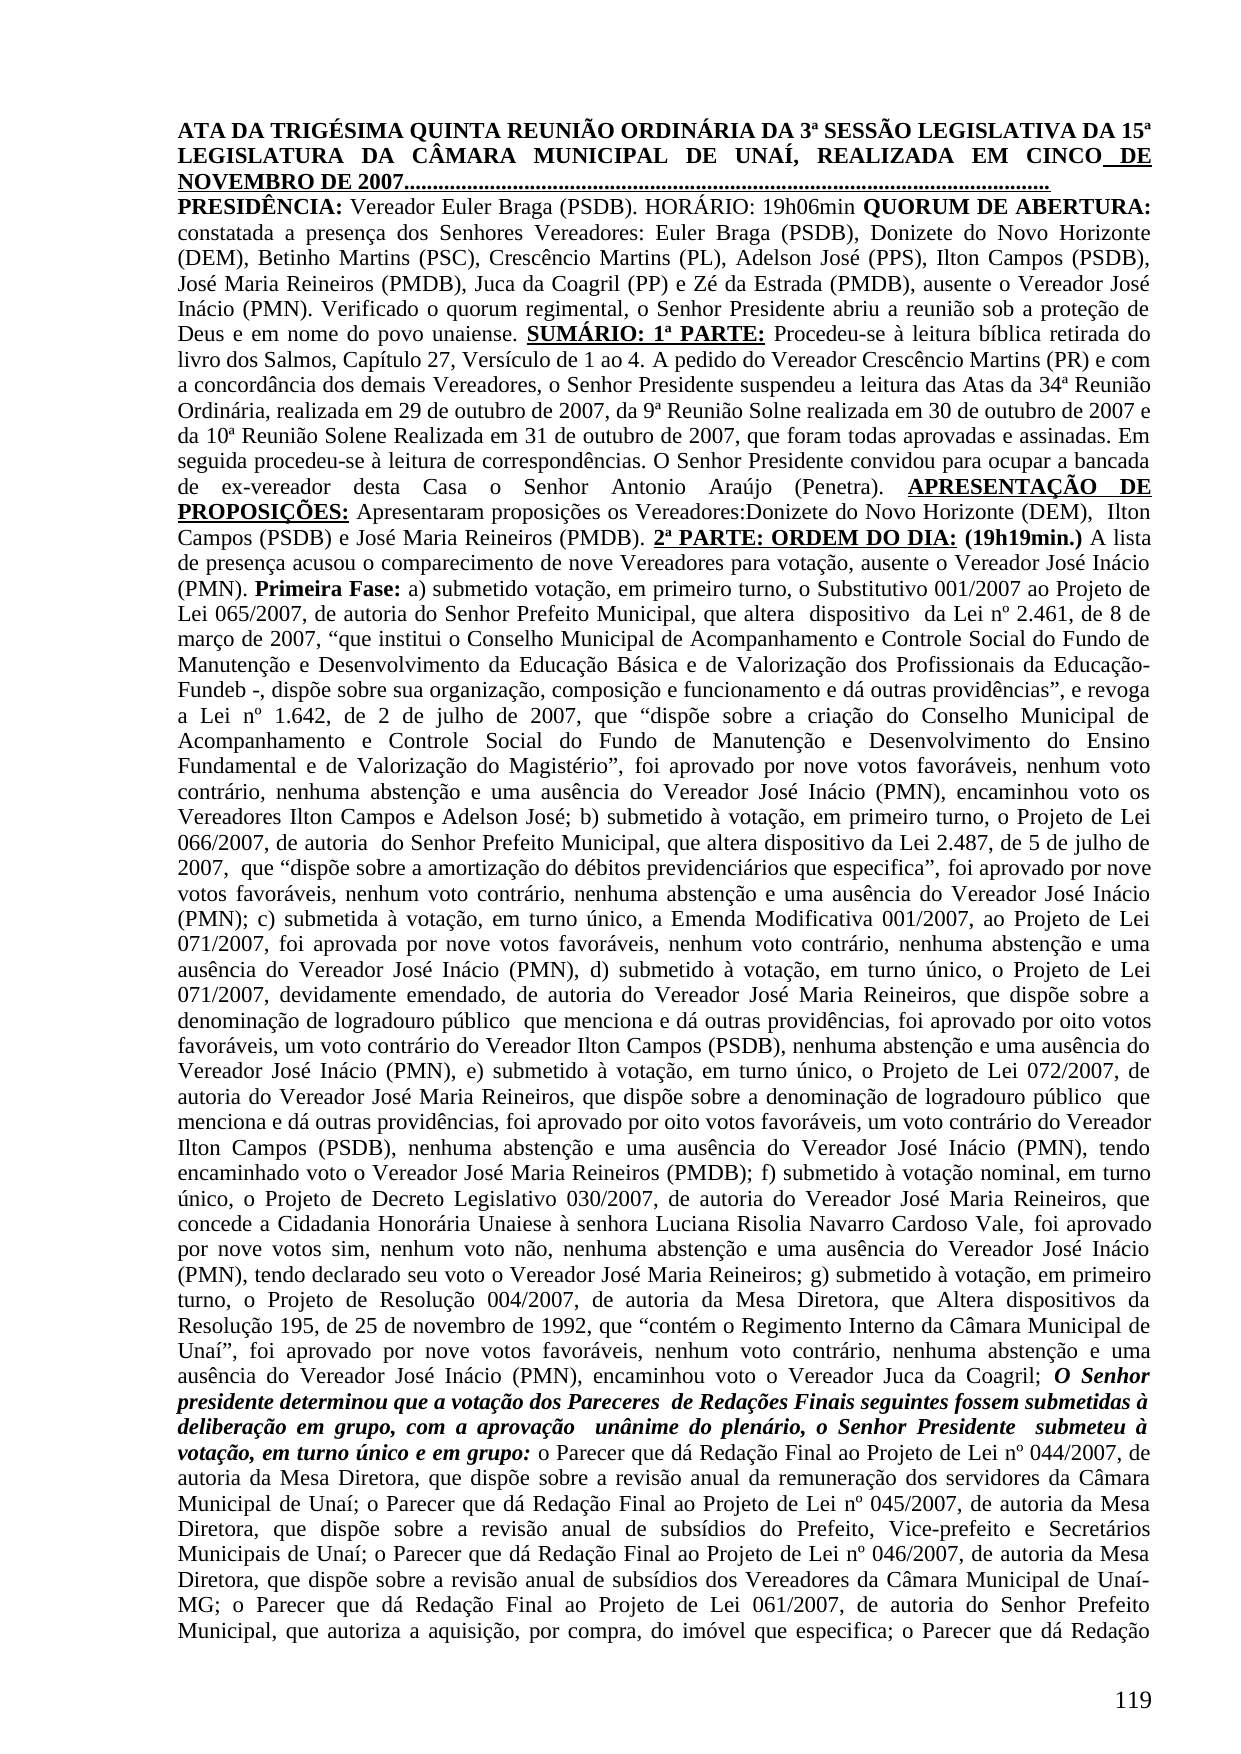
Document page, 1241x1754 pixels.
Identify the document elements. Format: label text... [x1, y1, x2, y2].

text ATA DA TRIGÉSIMA QUINTA REUNIÃO ORDINÁRIA DA 3ª SESSÃO LEGISLATIVA DA 15ª LEGISLATURA DA CÂMARA MUNICIPAL DE UNAÍ, REALIZADA EM CINCO DE NOVEMBRO DE 2007................................................................................................................. [177, 118, 1152, 194]
text PRESIDÊNCIA: Vereador Euler Braga (PSDB). HORÁRIO: 19h06min QUORUM DE ABERTURA: constatada a presença dos Senhores Vereadores: Euler Braga (PSDB), Donizete do Novo Horizonte (DEM), Betinho Martins (PSC), Crescêncio Martins (PL), Adelson José (PPS), Ilton Campos (PSDB), José Maria Reineiros (PMDB), Juca da Coagril (PP) e Zé da Estrada (PMDB), ausente o Vereador José Inácio (PMN). Verificado o quorum regimental, o Senhor Presidente abriu a reunião sob a proteção de Deus e em nome do povo unaiense. SUMÁRIO: 1ª PARTE: Procedeu-se à leitura bíblica retirada do livro dos Salmos, Capítulo 27, Versículo de 1 ao 4. A pedido do Vereador Crescêncio Martins (PR) e com a concordância dos demais Vereadores, o Senhor Presidente suspendeu a leitura das Atas da 34ª Reunião Ordinária, realizada em 29 de outubro de 2007, da 9ª Reunião Solne realizada em 30 de outubro de 2007 e da 10ª Reunião Solene Realizada em 31 de outubro de 2007, que foram todas aprovadas e assinadas. Em seguida procedeu-se à leitura de correspondências. O Senhor Presidente convidou para ocupar a bancada de ex-vereador desta Casa o Senhor Antonio Araújo (Penetra). APRESENTAÇÃO DE PROPOSIÇÕES: Apresentaram proposições os Vereadores:Donizete do Novo Horizonte (DEM), Ilton Campos (PSDB) e José Maria Reineiros (PMDB). 2ª PARTE: ORDEM DO DIA: (19h19min.) A lista de presença acusou o comparecimento de nove Vereadores para votação, ausente o Vereador José Inácio (PMN). Primeira Fase: a) submetido votação, em primeiro turno, o Substitutivo 001/2007 ao Projeto de Lei 065/2007, de autoria do Senhor Prefeito Municipal, que altera dispositivo da Lei nº 2.461, de 8 de março de 2007, “que institui o Conselho Municipal de Acompanhamento e Controle Social do Fundo de Manutenção e Desenvolvimento da Educação Básica e de Valorização dos Profissionais da Educação-Fundeb -, dispõe sobre sua organização, composição e funcionamento e dá outras providências”, e revoga a Lei nº 1.642, de 2 de julho de 2007, que “dispõe sobre a criação do Conselho Municipal de Acompanhamento e Controle Social do Fundo de Manutenção e Desenvolvimento do Ensino Fundamental e de Valorização do Magistério”, foi aprovado por nove votos favoráveis, nenhum voto contrário, nenhuma abstenção e uma ausência do Vereador José Inácio (PMN), encaminhou voto os Vereadores Ilton Campos e Adelson José; b) submetido à votação, em primeiro turno, o Projeto de Lei 066/2007, de autoria do Senhor Prefeito Municipal, que altera dispositivo da Lei 2.487, de 5 de julho de 2007, que “dispõe sobre a amortização do débitos previdenciários que especifica”, foi aprovado por nove votos favoráveis, nenhum voto contrário, nenhuma abstenção e uma ausência do Vereador José Inácio (PMN); c) submetida à votação, em turno único, a Emenda Modificativa 001/2007, ao Projeto de Lei 071/2007, foi aprovada por nove votos favoráveis, nenhum voto contrário, nenhuma abstenção e uma ausência do Vereador José Inácio (PMN), d) submetido à votação, em turno único, o Projeto de Lei 071/2007, devidamente emendado, de autoria do Vereador José Maria Reineiros, que dispõe sobre a denominação de logradouro público que menciona e dá outras providências, foi aprovado por oito votos favoráveis, um voto contrário do Vereador Ilton Campos (PSDB), nenhuma abstenção e uma ausência do Vereador José Inácio (PMN), e) submetido à votação, em turno único, o Projeto de Lei 072/2007, de autoria do Vereador José Maria Reineiros, que dispõe sobre a denominação de logradouro público que menciona e dá outras providências, foi aprovado por oito votos favoráveis, um voto contrário do Vereador Ilton Campos (PSDB), nenhuma abstenção e uma ausência do Vereador José Inácio (PMN), tendo encaminhado voto o Vereador José Maria Reineiros (PMDB); f) submetido à votação nominal, em turno único, o Projeto de Decreto Legislativo 030/2007, de autoria do Vereador José Maria Reineiros, que concede a Cidadania Honorária Unaiese à senhora Luciana Risolia Navarro Cardoso Vale, foi aprovado por nove votos sim, nenhum voto não, nenhuma abstenção e uma ausência do Vereador José Inácio (PMN), tendo declarado seu voto o Vereador José Maria Reineiros; g) submetido à votação, em primeiro turno, o Projeto de Resolução 004/2007, de autoria da Mesa Diretora, que Altera dispositivos da Resolução 195, de 25 de novembro de 1992, que “contém o Regimento Interno da Câmara Municipal de Unaí”, foi aprovado por nove votos favoráveis, nenhum voto contrário, nenhuma abstenção e uma ausência do Vereador José Inácio (PMN), encaminhou voto o Vereador Juca da Coagril; O Senhor presidente determinou que a votação dos Pareceres de Redações Finais seguintes fossem submetidas à deliberação em grupo, com a aprovação unânime do plenário, o Senhor Presidente submeteu à votação, em turno único e em grupo: o Parecer que dá Redação Final ao Projeto de Lei nº 044/2007, de autoria da Mesa Diretora, que dispõe sobre a revisão anual da remuneração dos servidores da Câmara Municipal de Unaí; o Parecer que dá Redação Final ao Projeto de Lei nº 045/2007, de autoria da Mesa Diretora, que dispõe sobre a revisão anual de subsídios do Prefeito, Vice-prefeito e Secretários Municipais de Unaí; o Parecer que dá Redação Final ao Projeto de Lei nº 046/2007, de autoria da Mesa Diretora, que dispõe sobre a revisão anual de subsídios dos Vereadores da Câmara Municipal de Unaí-MG; o Parecer que dá Redação Final ao Projeto de Lei 061/2007, de autoria do Senhor Prefeito Municipal, que autoriza a aquisição, por compra, do imóvel que especifica; o Parecer que dá Redação [177, 194, 1152, 1643]
